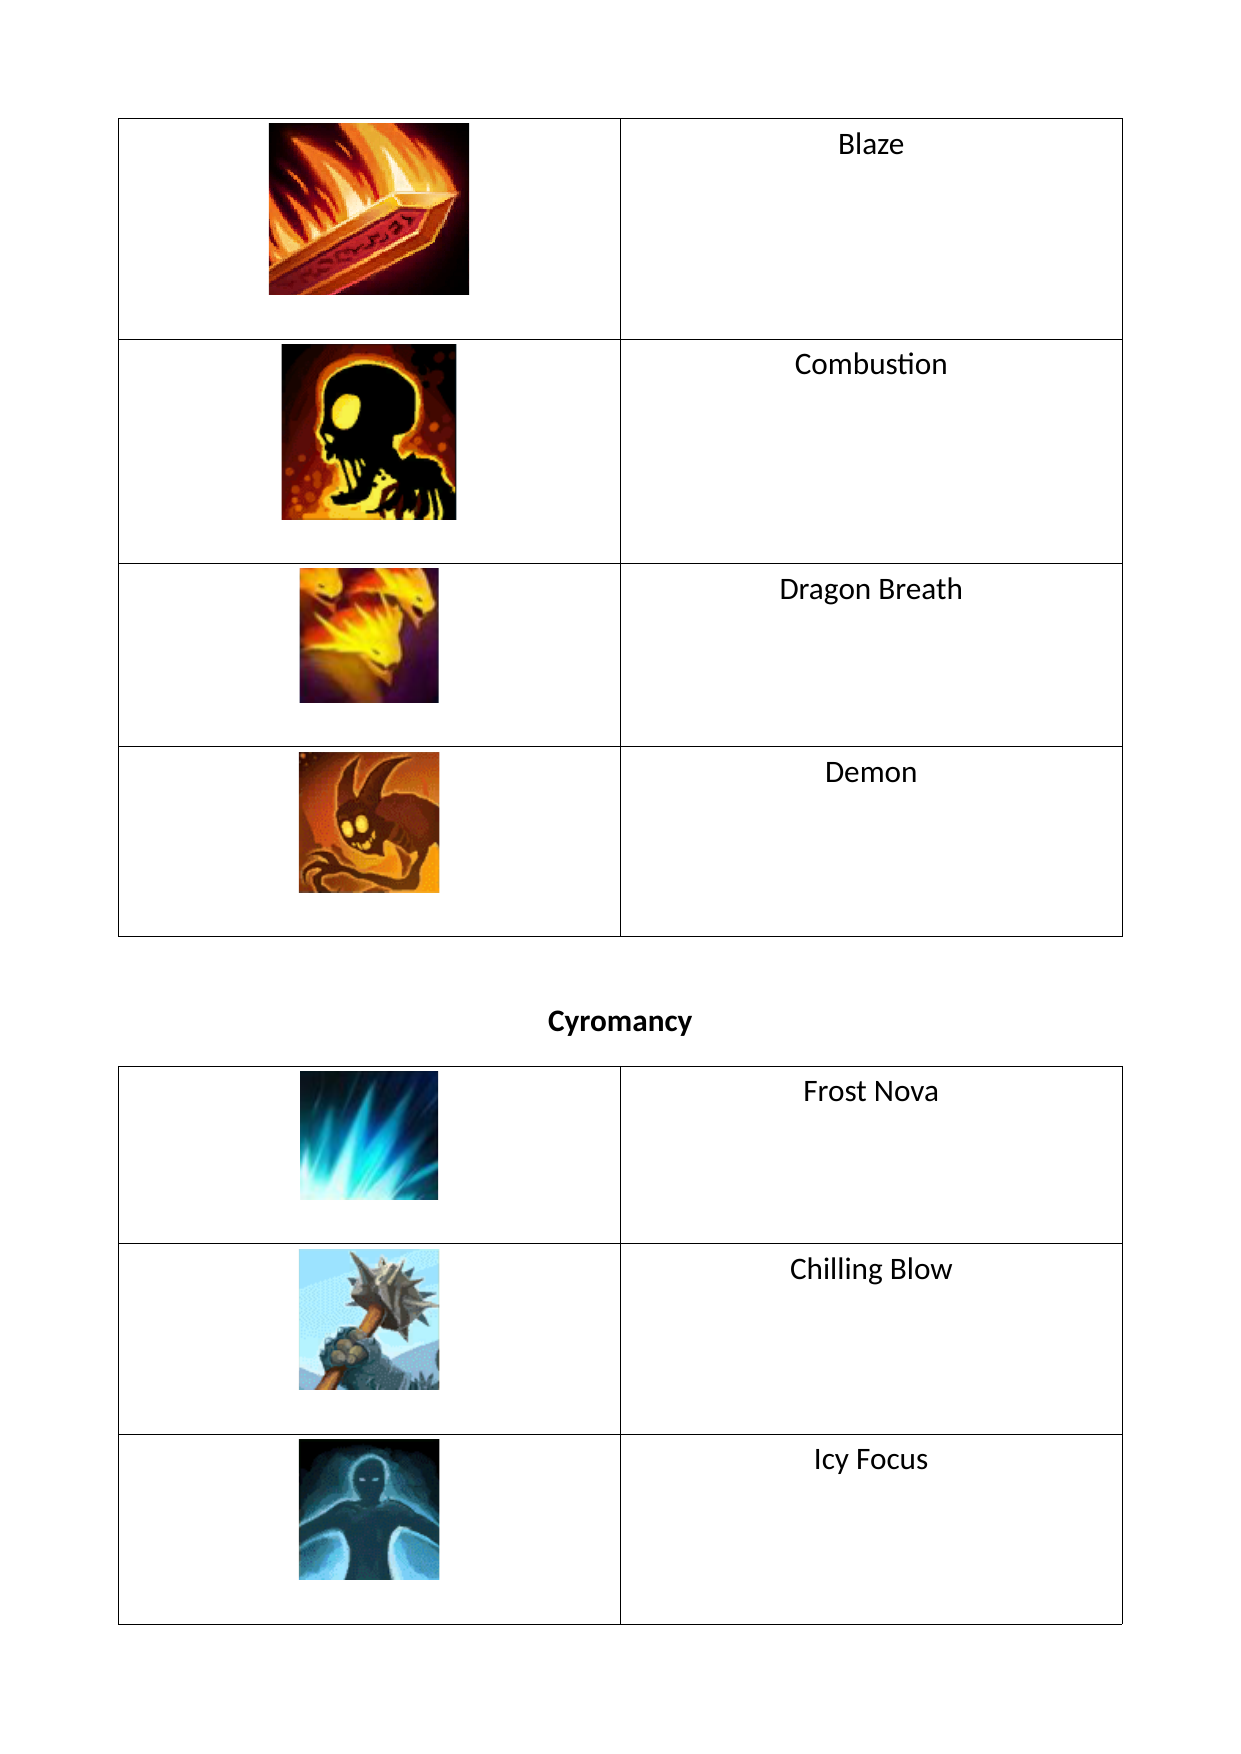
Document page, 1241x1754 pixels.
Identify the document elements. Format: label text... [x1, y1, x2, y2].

table_cell [119, 340, 620, 563]
text Cyromancy [118, 1001, 1122, 1039]
picture [298, 1249, 440, 1390]
table_cell [119, 119, 620, 294]
table_cell Dragon Breath [621, 564, 1122, 746]
picture [300, 1071, 439, 1200]
table_cell Icy Focus [621, 1435, 1122, 1624]
table_cell Demon [621, 747, 1122, 936]
picture [268, 123, 470, 295]
picture [298, 752, 440, 893]
table_header [119, 1067, 620, 1243]
picture [299, 568, 439, 703]
table_header Frost Nova [621, 1067, 1122, 1243]
table_cell [119, 1244, 620, 1433]
table_cell [119, 295, 620, 338]
table_cell [119, 564, 620, 746]
table_cell [119, 1435, 620, 1624]
table_cell Chilling Blow [621, 1244, 1122, 1433]
picture [298, 1439, 440, 1580]
table_cell Blaze [621, 119, 1122, 338]
picture [281, 344, 457, 520]
table_cell Combustion [621, 340, 1122, 563]
table_cell [119, 747, 620, 936]
